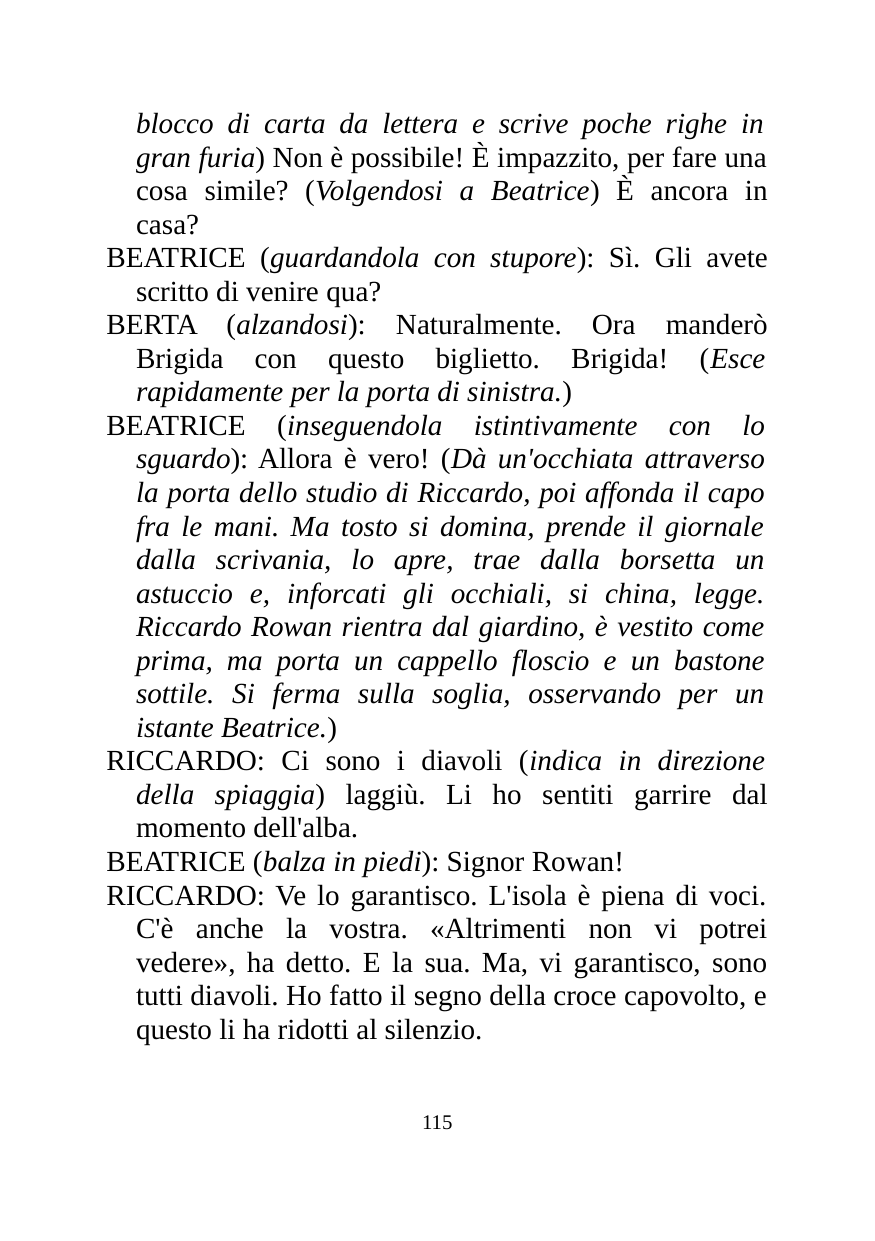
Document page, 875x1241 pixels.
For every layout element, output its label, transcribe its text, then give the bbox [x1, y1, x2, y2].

text RICCARDO: Ci sono i diavoli (indica in direzione della spiaggia) laggiù. Li ho sentiti garrire dal momento dell'alba. [106, 743, 768, 844]
text BEATRICE (balza in piedi): Signor Rowan! [106, 844, 768, 878]
text BERTA (alzandosi): Naturalmente. Ora manderò Brigida con questo biglietto. Brigida! (Esce rapidamente per la porta di sinistra.) [106, 307, 768, 408]
text BEATRICE (guardandola con stupore): Sì. Gli avete scritto di venire qua? [106, 240, 768, 307]
text BEATRICE (inseguendola istintivamente con lo sguardo): Allora è vero! (Dà un'occhiata attraverso la porta dello studio di Riccardo, poi affonda il capo fra le mani. Ma tosto si domina, prende il giornale dalla scrivania, lo apre, trae dalla borsetta un astuccio e, inforcati gli occhiali, si china, legge. Riccardo Rowan rientra dal giardino, è vestito come prima, ma porta un cappello floscio e un bastone sottile. Si ferma sulla soglia, osservando per un istante Beatrice.) [106, 408, 768, 743]
text RICCARDO: Ve lo garantisco. L'isola è piena di voci. C'è anche la vostra. «Altrimenti non vi potrei vedere», ha detto. E la sua. Ma, vi garantisco, sono tutti diavoli. Ho fatto il segno della croce capovolto, e questo li ha ridotti al silenzio. [106, 878, 768, 1045]
text blocco di carta da lettera e scrive poche righe in gran furia) Non è possibile! È impazzito, per fare una cosa simile? (Volgendosi a Beatrice) È ancora in casa? [106, 106, 768, 240]
